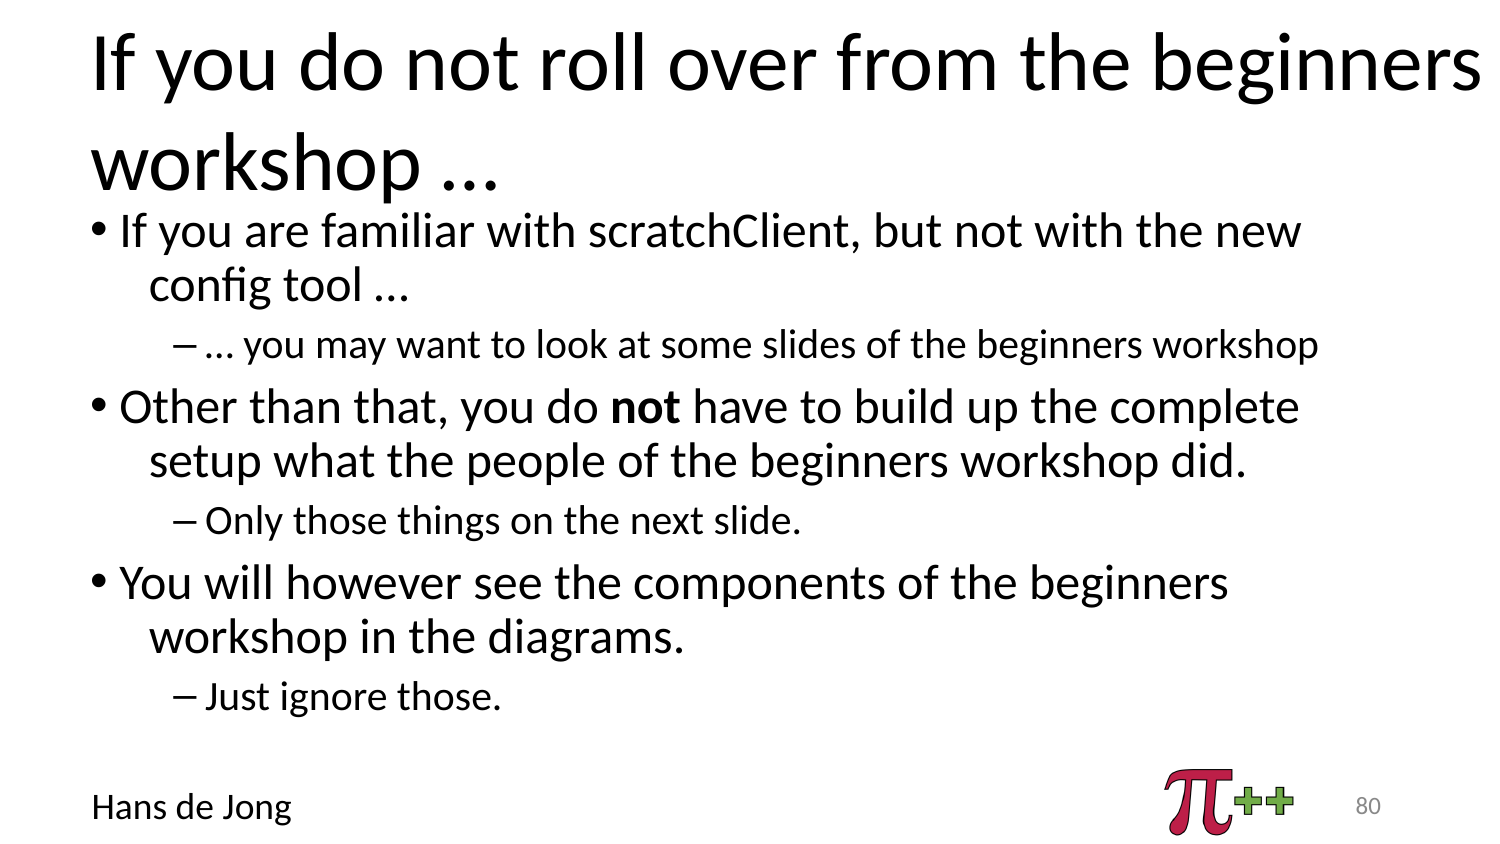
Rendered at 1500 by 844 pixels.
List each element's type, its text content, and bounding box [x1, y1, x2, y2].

text_box 80 [1340, 782, 1426, 827]
list If you are familiar with scratchClient, but not with the new config tool … … you may want to look at some slides of the beginners workshop Other than that, you do not have to build up the complete setup what the people of the beginners workshop did. Only those things on the next slide. You will however see the components of the beginners workshop in the diagrams. Just ignore those. [75, 196, 1426, 754]
title If you do not roll over from the beginners workshop … [75, 0, 1500, 175]
